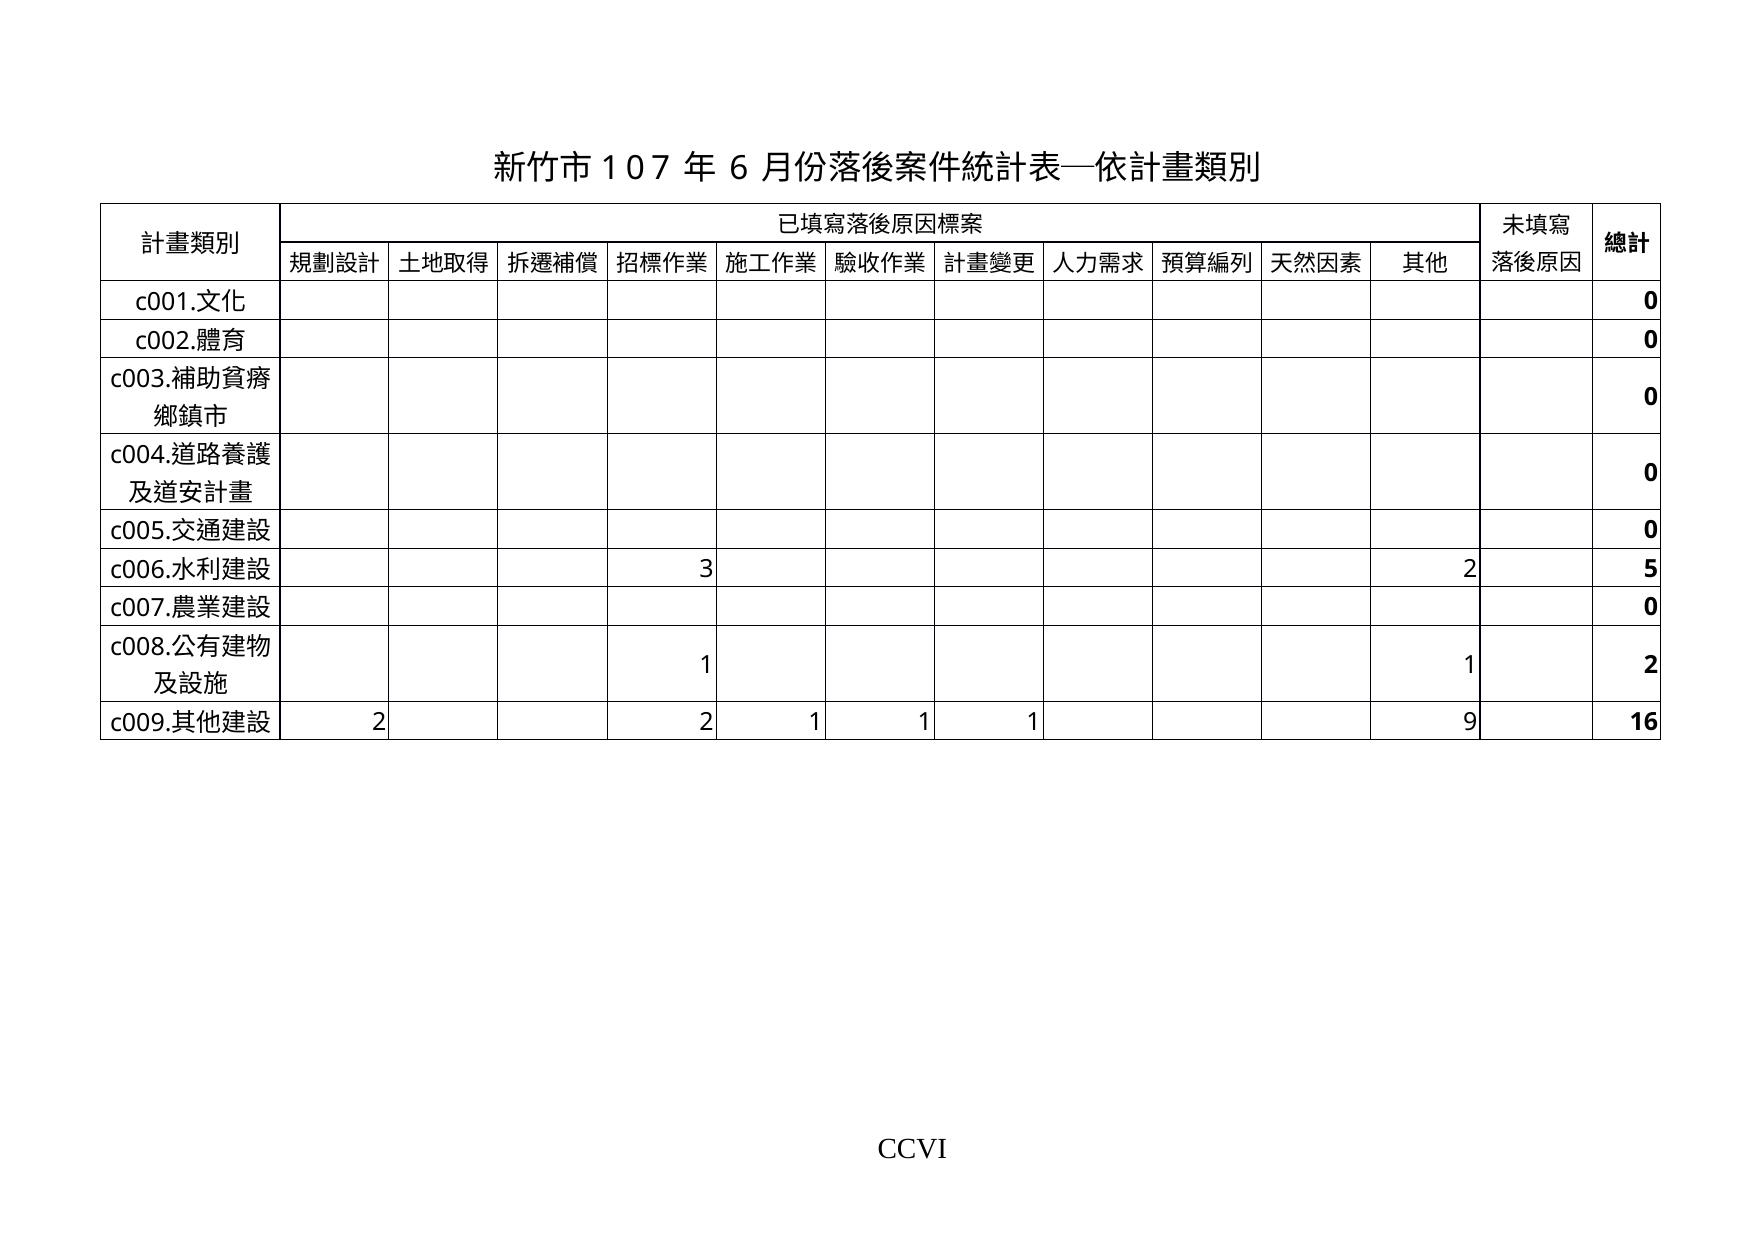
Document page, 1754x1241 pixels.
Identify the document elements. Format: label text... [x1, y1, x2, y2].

table_cell [1044, 358, 1152, 433]
table_cell [1371, 320, 1479, 357]
table_cell [1262, 702, 1370, 739]
table_cell [608, 587, 716, 625]
table_cell 0 [1593, 587, 1660, 625]
table_cell c007.農業建設 [101, 587, 279, 625]
table_cell 0 [1593, 434, 1660, 509]
table_cell [717, 281, 825, 318]
table_cell [281, 281, 388, 318]
table_cell [1262, 320, 1370, 357]
table_cell [1044, 702, 1152, 739]
table_cell 2 [281, 702, 388, 739]
table_cell [1371, 358, 1479, 433]
table_cell [1153, 587, 1261, 625]
table_cell [389, 510, 497, 548]
table_cell [1262, 626, 1370, 701]
table_cell [826, 358, 934, 433]
table_header 已填寫落後原因標案 [281, 204, 1479, 241]
table_cell [717, 510, 825, 548]
table_cell [1044, 626, 1152, 701]
table_cell [717, 320, 825, 357]
table_cell c009.其他建設 [101, 702, 279, 739]
table_cell [1044, 320, 1152, 357]
table_cell 2 [1371, 549, 1479, 586]
table_cell [826, 549, 934, 586]
table_cell 1 [608, 626, 716, 701]
table_header 未填寫 落後原因 [1481, 204, 1592, 280]
table_cell 0 [1593, 281, 1660, 318]
table_cell c003.補助貧瘠鄉鎮市 [101, 358, 279, 433]
table_cell 3 [608, 549, 716, 586]
table_cell [498, 434, 607, 509]
table_cell c008.公有建物及設施 [101, 626, 279, 701]
table_cell 0 [1593, 358, 1660, 433]
table_cell [1481, 320, 1592, 357]
table_cell [498, 281, 607, 318]
table_cell [826, 320, 934, 357]
table_cell [1262, 358, 1370, 433]
table_cell c001.文化 [101, 281, 279, 318]
table_cell [1262, 281, 1370, 318]
table_cell c006.水利建設 [101, 549, 279, 586]
table_cell 招標作業 [608, 243, 716, 280]
table_cell [608, 434, 716, 509]
table_cell [1481, 626, 1592, 701]
table_cell [935, 320, 1043, 357]
table_cell [498, 320, 607, 357]
table_cell 1 [717, 702, 825, 739]
table_cell [1044, 281, 1152, 318]
table_cell 1 [1371, 626, 1479, 701]
table_cell [389, 320, 497, 357]
table_cell [935, 510, 1043, 548]
table_cell [1153, 702, 1261, 739]
table_cell [935, 626, 1043, 701]
table_cell [1371, 281, 1479, 318]
table_cell [826, 626, 934, 701]
table_cell [935, 358, 1043, 433]
table_cell [717, 434, 825, 509]
table_cell [281, 358, 388, 433]
table_cell [1371, 434, 1479, 509]
table_cell 9 [1371, 702, 1479, 739]
table_cell 計畫變更 [935, 243, 1043, 280]
table_cell 0 [1593, 510, 1660, 548]
table_cell [1262, 549, 1370, 586]
table_cell [1481, 281, 1592, 318]
table_cell 施工作業 [717, 243, 825, 280]
table_cell [498, 702, 607, 739]
table_header 計畫類別 [101, 204, 279, 280]
table_cell [1153, 434, 1261, 509]
table_cell [389, 549, 497, 586]
table_cell [1262, 510, 1370, 548]
table_cell [498, 587, 607, 625]
table_cell [1153, 510, 1261, 548]
table_header 總計 [1593, 204, 1660, 280]
table_cell 土地取得 [389, 243, 497, 280]
table_cell [717, 626, 825, 701]
table_cell [389, 702, 497, 739]
table_cell [717, 358, 825, 433]
table_cell [389, 281, 497, 318]
table_cell [498, 626, 607, 701]
table_cell [935, 281, 1043, 318]
table_cell c004.道路養護及道安計畫 [101, 434, 279, 509]
table_cell [498, 358, 607, 433]
table_cell 1 [826, 702, 934, 739]
table_cell 0 [1593, 320, 1660, 357]
table_cell [1044, 587, 1152, 625]
table_cell [608, 358, 716, 433]
table_cell 其他 [1371, 243, 1479, 280]
table_cell 人力需求 [1044, 243, 1152, 280]
table_cell [608, 510, 716, 548]
table_cell [281, 587, 388, 625]
table_cell c002.體育 [101, 320, 279, 357]
table_cell [935, 549, 1043, 586]
table_cell [1481, 702, 1592, 739]
table_cell [1044, 549, 1152, 586]
table_cell 1 [935, 702, 1043, 739]
table_cell [826, 434, 934, 509]
table_cell 驗收作業 [826, 243, 934, 280]
table_cell 2 [608, 702, 716, 739]
table_cell [281, 434, 388, 509]
table_cell [1153, 626, 1261, 701]
table_cell [1153, 320, 1261, 357]
table_cell [1481, 587, 1592, 625]
text 新竹市 107年6月份落後案件統計表─依計畫類別 [71, 128, 1683, 203]
table_cell [1371, 510, 1479, 548]
table_cell [498, 510, 607, 548]
table_cell [1481, 358, 1592, 433]
table_cell [389, 626, 497, 701]
table_cell [389, 358, 497, 433]
table_cell [389, 434, 497, 509]
table_cell [1481, 434, 1592, 509]
table_cell [389, 587, 497, 625]
table_cell [1262, 587, 1370, 625]
table_cell [281, 549, 388, 586]
table_cell [1044, 434, 1152, 509]
table_cell [935, 587, 1043, 625]
table_cell [717, 587, 825, 625]
table_cell 規劃設計 [281, 243, 388, 280]
table_cell c005.交通建設 [101, 510, 279, 548]
table_cell [826, 510, 934, 548]
table_cell 2 [1593, 626, 1660, 701]
table_cell [281, 510, 388, 548]
table_cell 預算編列 [1153, 243, 1261, 280]
table_cell [1153, 281, 1261, 318]
table_cell [826, 281, 934, 318]
table_cell [717, 549, 825, 586]
table_cell [1371, 587, 1479, 625]
table_cell [935, 434, 1043, 509]
table_cell [498, 549, 607, 586]
table_cell 5 [1593, 549, 1660, 586]
table_cell [281, 626, 388, 701]
table_cell [1481, 549, 1592, 586]
table_cell [1481, 510, 1592, 548]
table_cell [1044, 510, 1152, 548]
table_cell [608, 320, 716, 357]
table_cell [1153, 358, 1261, 433]
table_cell 16 [1593, 702, 1660, 739]
table_cell [1153, 549, 1261, 586]
table_cell [281, 320, 388, 357]
table_cell 拆遷補償 [498, 243, 607, 280]
table_cell [608, 281, 716, 318]
table_cell 天然因素 [1262, 243, 1370, 280]
table_cell [1262, 434, 1370, 509]
table_cell [826, 587, 934, 625]
